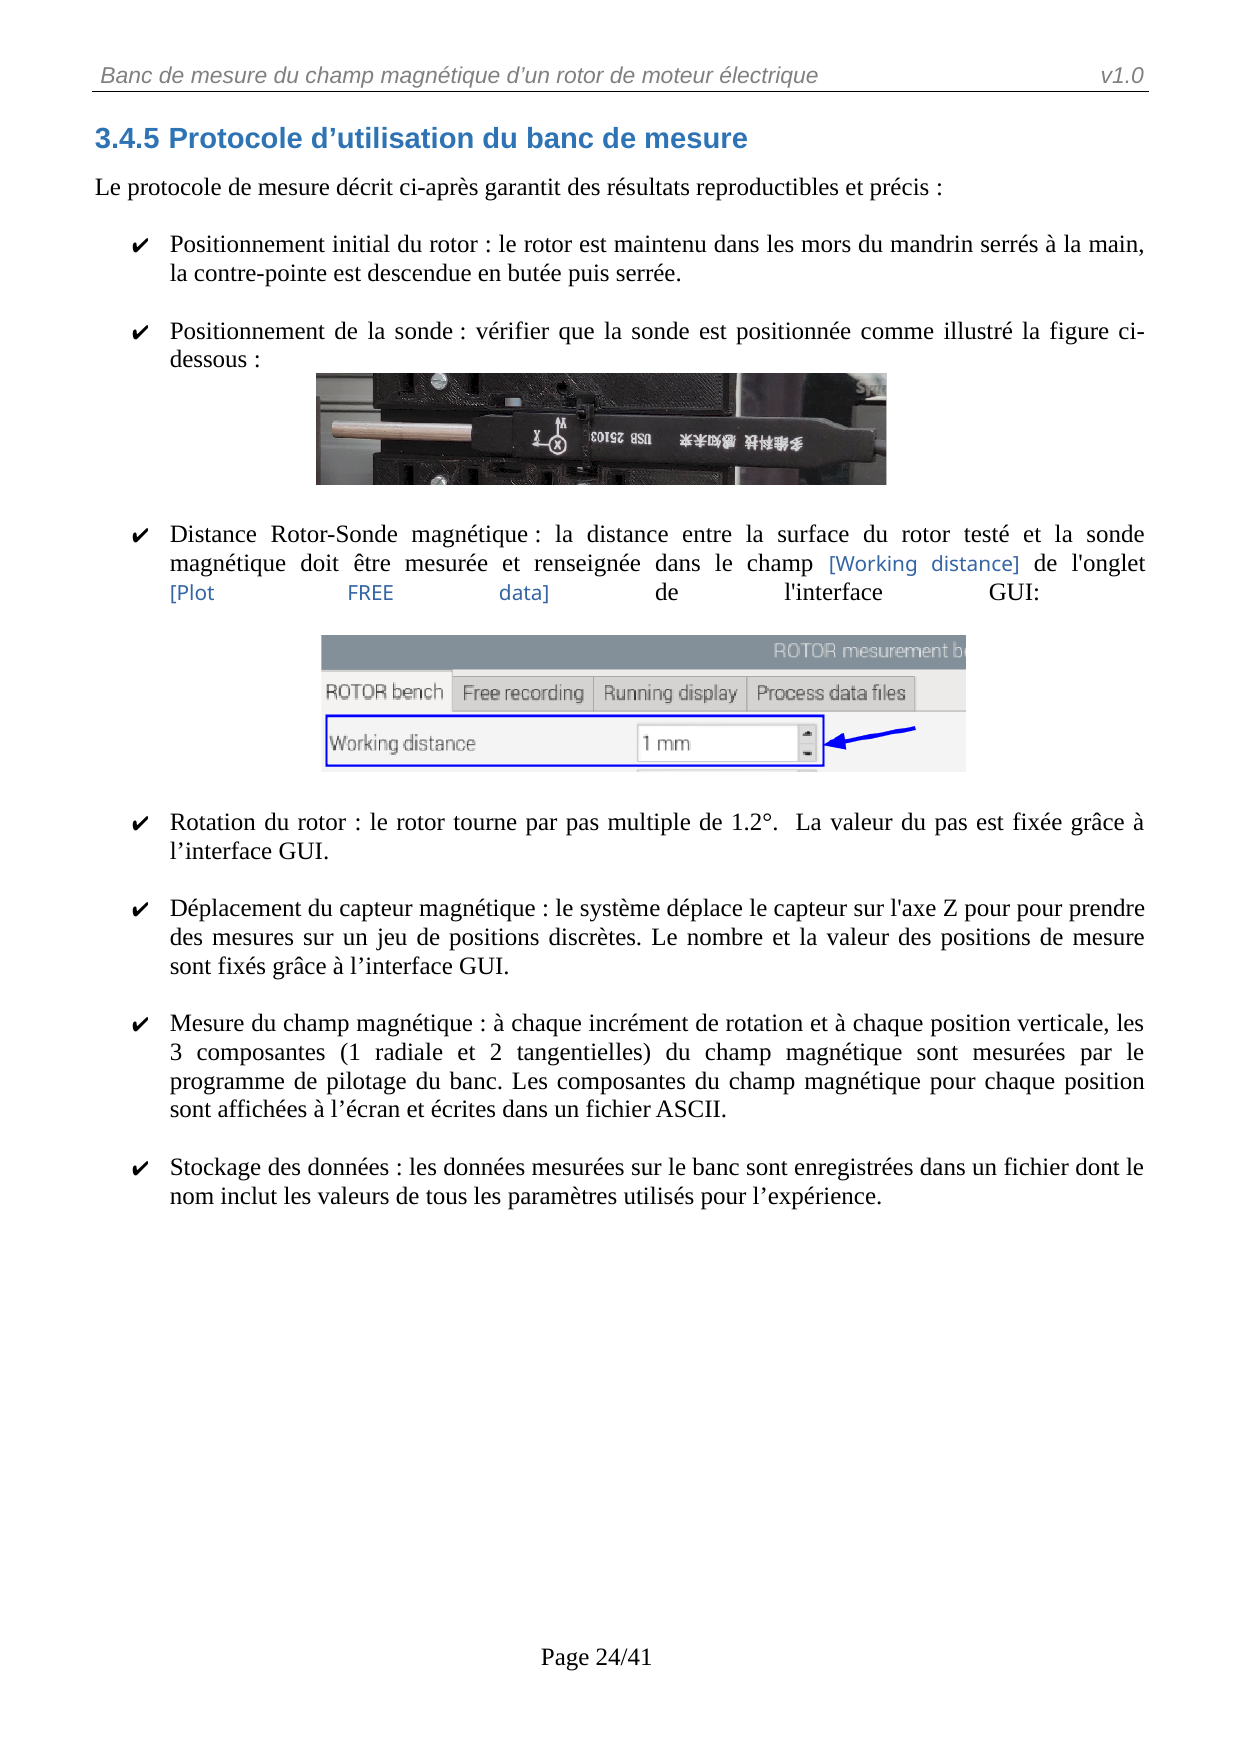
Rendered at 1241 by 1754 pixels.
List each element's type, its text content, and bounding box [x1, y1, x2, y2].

list Distance Rotor-Sonde magnétique : la distance entre la surface du rotor testé et la sonde magnétique doit être mesurée et renseignée dans le champ [Working distance] de l'onglet [Plot FREE data] de l'interface GUI: [132, 519, 1146, 807]
list Mesure du champ magnétique : à chaque incrément de rotation et à chaque position verticale, les 3 composantes (1 radiale et 2 tangentielles) du champ magnétique sont mesurées par le programme de pilotage du banc. Les composantes du champ magnétique pour chaque position sont affichées à l’écran et écrites dans un fichier ASCII. [132, 1008, 1146, 1152]
picture [321, 635, 966, 772]
subtitle Protocole d’utilisation du banc de mesure [94, 121, 1146, 154]
list Rotation du rotor : le rotor tourne par pas multiple de 1.2°. La valeur du pas est fixée grâce à l’interface GUI. [132, 807, 1146, 893]
list Déplacement du capteur magnétique : le système déplace le capteur sur l'axe Z pour pour prendre des mesures sur un jeu de positions discrètes. Le nombre et la valeur des positions de mesure sont fixés grâce à l’interface GUI. [132, 893, 1146, 1008]
list Positionnement initial du rotor : le rotor est maintenu dans les mors du mandrin serrés à la main, la contre-pointe est descendue en butée puis serrée. [132, 229, 1146, 316]
list Stockage des données : les données mesurées sur le banc sont enregistrées dans un fichier dont le nom inclut les valeurs de tous les paramètres utilisés pour l’expérience. [132, 1152, 1146, 1238]
text Le protocole de mesure décrit ci-après garantit des résultats reproductibles et précis : [94, 172, 1146, 201]
list Positionnement de la sonde : vérifier que la sonde est positionnée comme illustré la figure ci-dessous : [132, 316, 1146, 519]
picture [316, 373, 887, 485]
